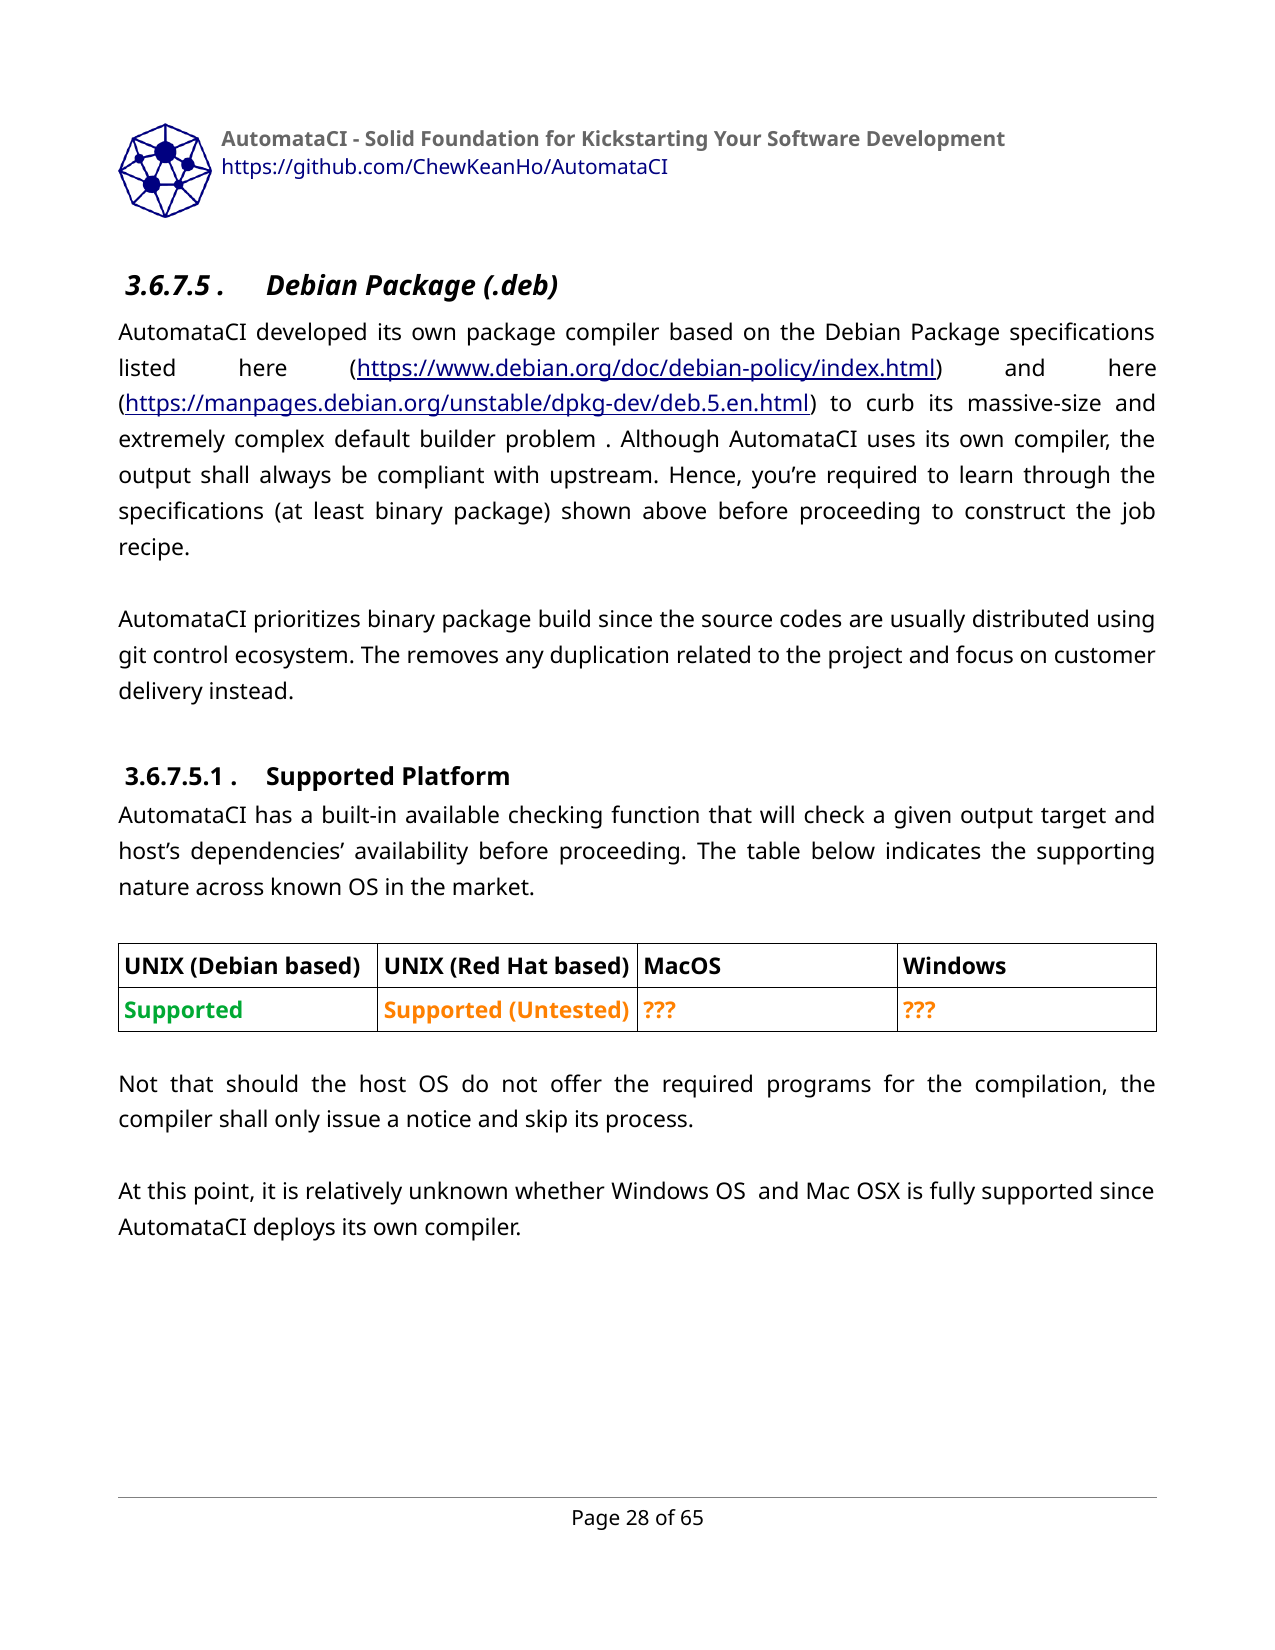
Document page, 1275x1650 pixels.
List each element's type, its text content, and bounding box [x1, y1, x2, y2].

table_cell Supported (Untested) [378, 988, 637, 1031]
text At this point, it is relatively unknown whether Windows OS and Mac OSX is fully supported since AutomataCI deploys its own compiler. [118, 1175, 1157, 1242]
subtitle Supported Platform [118, 759, 1157, 793]
picture [118, 123, 212, 218]
text AutomataCI developed its own package compiler based on the Debian Package specifications listed here (https://www.debian.org/doc/debian-policy/index.html) and here (https://manpages.debian.org/unstable/dpkg-dev/deb.5.en.html) to curb its massive-size and extremely complex default builder problem . Although AutomataCI uses its own compiler, the output shall always be compliant with upstream. Hence, you’re required to learn through the specifications (at least binary package) shown above before proceeding to construct the job recipe. [118, 316, 1157, 562]
text AutomataCI prioritizes binary package build since the source codes are usually distributed using git control ecosystem. The removes any duplication related to the project and focus on customer delivery instead. [118, 603, 1157, 706]
table_cell ??? [898, 988, 1156, 1031]
table_header UNIX (Red Hat based) [378, 944, 637, 987]
table_header UNIX (Debian based) [119, 944, 377, 987]
subtitle Debian Package (.deb) [118, 265, 1157, 303]
table_header Windows [898, 944, 1156, 987]
table_cell ??? [638, 988, 897, 1031]
text AutomataCI has a built-in available checking function that will check a given output target and host’s dependencies’ availability before proceeding. The table below indicates the supporting nature across known OS in the market. [118, 799, 1157, 902]
text Not that should the host OS do not offer the required programs for the compilation, the compiler shall only issue a notice and skip its process. [118, 1067, 1157, 1135]
table_cell Supported [119, 988, 377, 1031]
table_header MacOS [638, 944, 897, 987]
